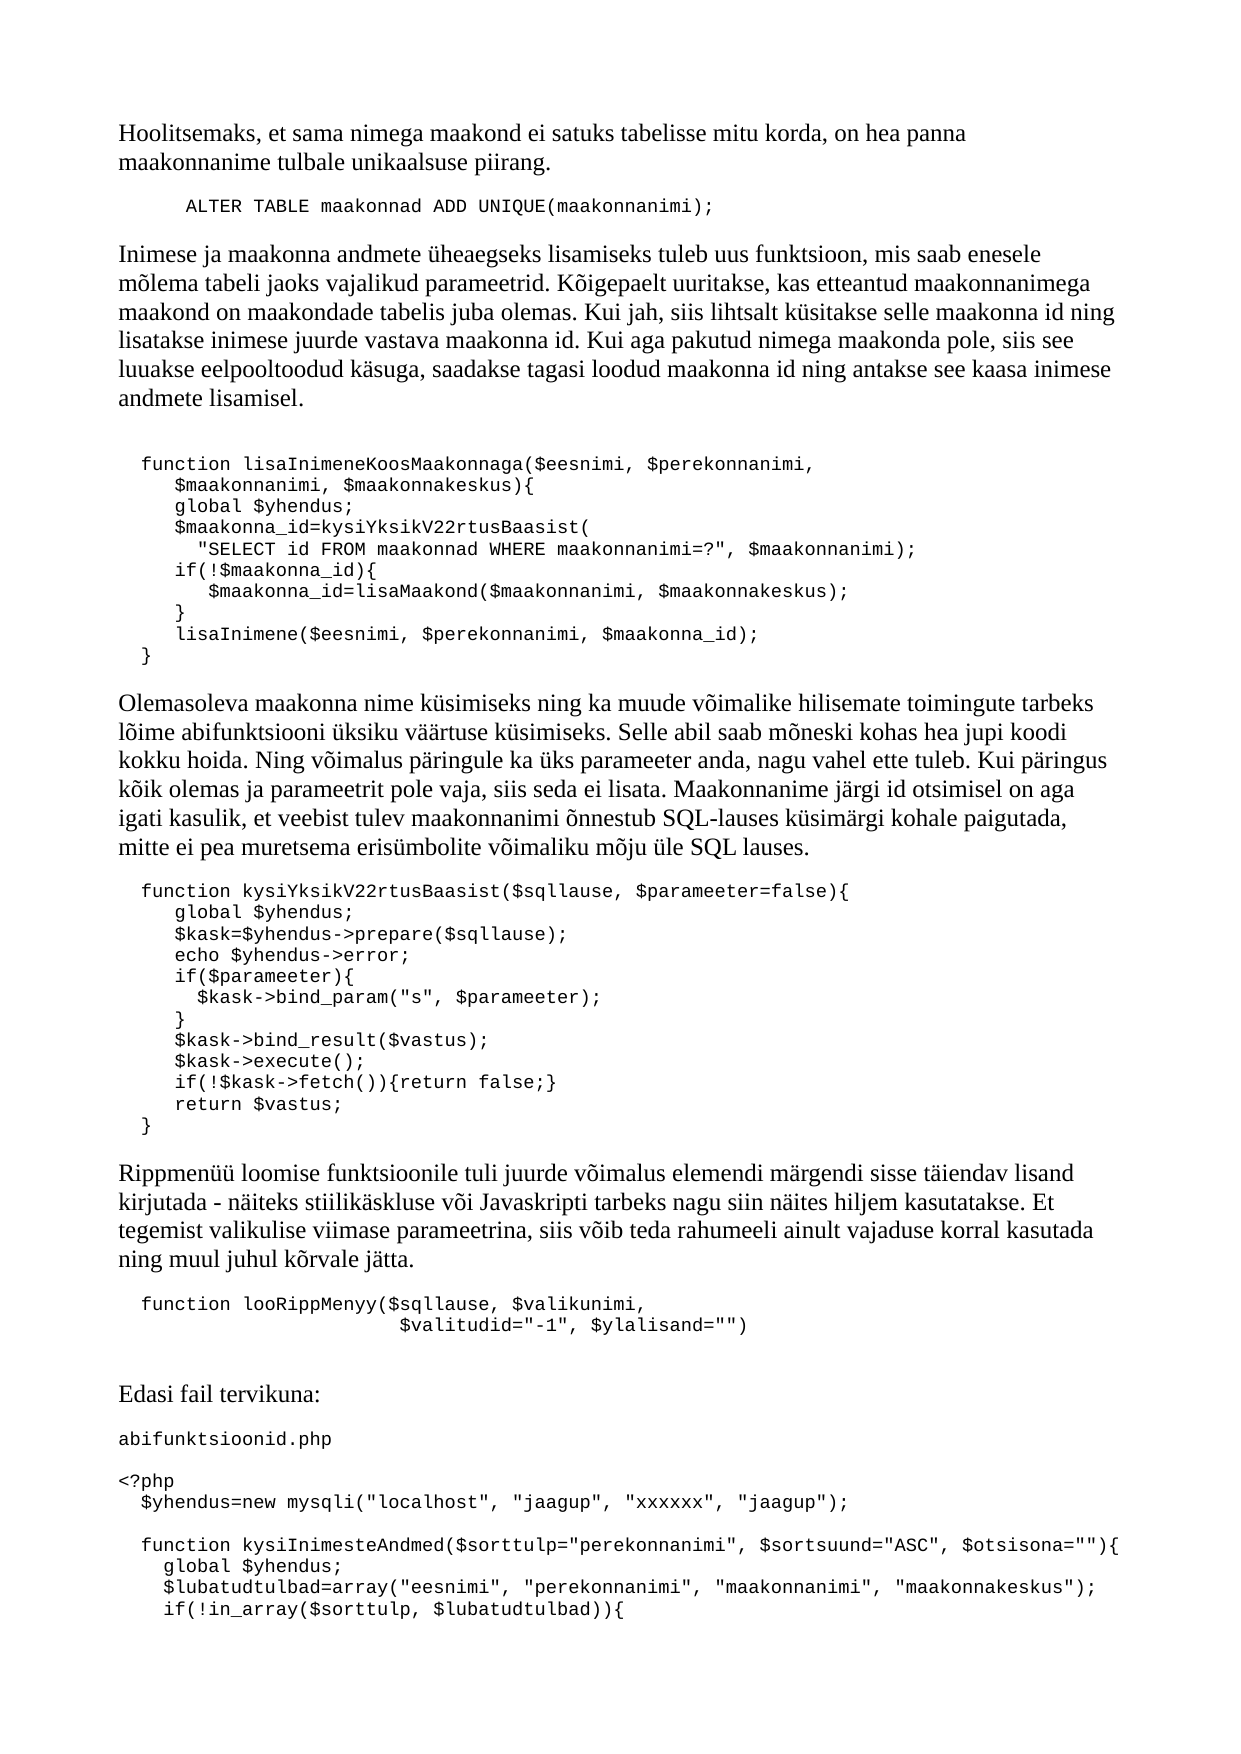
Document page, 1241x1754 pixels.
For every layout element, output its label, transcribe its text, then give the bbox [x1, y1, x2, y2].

text if(!$maakonna_id){ [118, 561, 1122, 582]
text function kysiInimesteAndmed($sorttulp="perekonnanimi", $sortsuund="ASC", $otsisona=""){ [118, 1536, 1122, 1557]
text } [118, 603, 1122, 624]
text $lubatudtulbad=array("eesnimi", "perekonnanimi", "maakonnanimi", "maakonnakeskus"); [118, 1578, 1122, 1599]
text $kask=$yhendus->prepare($sqllause); [118, 924, 1122, 946]
text global $yhendus; [118, 497, 1122, 518]
text <?php [118, 1472, 1122, 1493]
text function lisaInimeneKoosMaakonnaga($eesnimi, $perekonnanimi, [118, 454, 1122, 476]
text $yhendus=new mysqli("localhost", "jaagup", "xxxxxx", "jaagup"); [118, 1493, 1122, 1514]
text if(!in_array($sorttulp, $lubatudtulbad)){ [118, 1599, 1122, 1621]
text $maakonna_id=lisaMaakond($maakonnanimi, $maakonnakeskus); [118, 582, 1122, 603]
text Inimese ja maakonna andmete üheaegseks lisamiseks tuleb uus funktsioon, mis saab enesele mõlema tabeli jaoks vajalikud parameetrid. Kõigepaelt uuritakse, kas etteantud maakonnanimega maakond on maakondade tabelis juba olemas. Kui jah, siis lihtsalt küsitakse selle maakonna id ning lisatakse inimese juurde vastava maakonna id. Kui aga pakutud nimega maakonda pole, siis see luuakse eelpooltoodud käsuga, saadakse tagasi loodud maakonna id ning antakse see kaasa inimese andmete lisamisel. [118, 239, 1122, 412]
text Edasi fail tervikuna: [118, 1379, 1122, 1408]
text Rippmenüü loomise funktsioonile tuli juurde võimalus elemendi märgendi sisse täiendav lisand kirjutada - näiteks stiilikäskluse või Javaskripti tarbeks nagu siin näites hiljem kasutatakse. Et tegemist valikulise viimase parameetrina, siis võib teda rahumeeli ainult vajaduse korral kasutada ning muul juhul kõrvale jätta. [118, 1158, 1122, 1273]
text lisaInimene($eesnimi, $perekonnanimi, $maakonna_id); [118, 624, 1122, 646]
text abifunktsioonid.php [118, 1429, 1122, 1451]
text echo $yhendus->error; [118, 946, 1122, 967]
text $kask->bind_result($vastus); [118, 1031, 1122, 1052]
text $kask->bind_param("s", $parameeter); [118, 988, 1122, 1009]
text } [118, 1116, 1122, 1137]
text $maakonna_id=kysiYksikV22rtusBaasist( [118, 518, 1122, 539]
text ALTER TABLE maakonnad ADD UNIQUE(maakonnanimi); [118, 197, 1122, 218]
text Olemasoleva maakonna nime küsimiseks ning ka muude võimalike hilisemate toimingute tarbeks lõime abifunktsiooni üksiku väärtuse küsimiseks. Selle abil saab mõneski kohas hea jupi koodi kokku hoida. Ning võimalus päringule ka üks parameeter anda, nagu vahel ette tuleb. Kui päringus kõik olemas ja parameetrit pole vaja, siis seda ei lisata. Maakonnanime järgi id otsimisel on aga igati kasulik, et veebist tulev maakonnanimi õnnestub SQL-lauses küsimärgi kohale paigutada, mitte ei pea muretsema erisümbolite võimaliku mõju üle SQL lauses. [118, 688, 1122, 861]
text $valitudid="-1", $ylalisand="") [118, 1316, 1122, 1337]
text if($parameeter){ [118, 967, 1122, 988]
text } [118, 646, 1122, 667]
text function kysiYksikV22rtusBaasist($sqllause, $parameeter=false){ [118, 882, 1122, 903]
text return $vastus; [118, 1094, 1122, 1116]
text function looRippMenyy($sqllause, $valikunimi, [118, 1294, 1122, 1316]
text $kask->execute(); [118, 1052, 1122, 1073]
text if(!$kask->fetch()){return false;} [118, 1073, 1122, 1094]
text Hoolitsemaks, et sama nimega maakond ei satuks tabelisse mitu korda, on hea panna maakonnanime tulbale unikaalsuse piirang. [118, 118, 1122, 176]
text "SELECT id FROM maakonnad WHERE maakonnanimi=?", $maakonnanimi); [118, 539, 1122, 561]
text $maakonnanimi, $maakonnakeskus){ [118, 476, 1122, 497]
text global $yhendus; [118, 1557, 1122, 1578]
text global $yhendus; [118, 903, 1122, 924]
text } [118, 1009, 1122, 1031]
